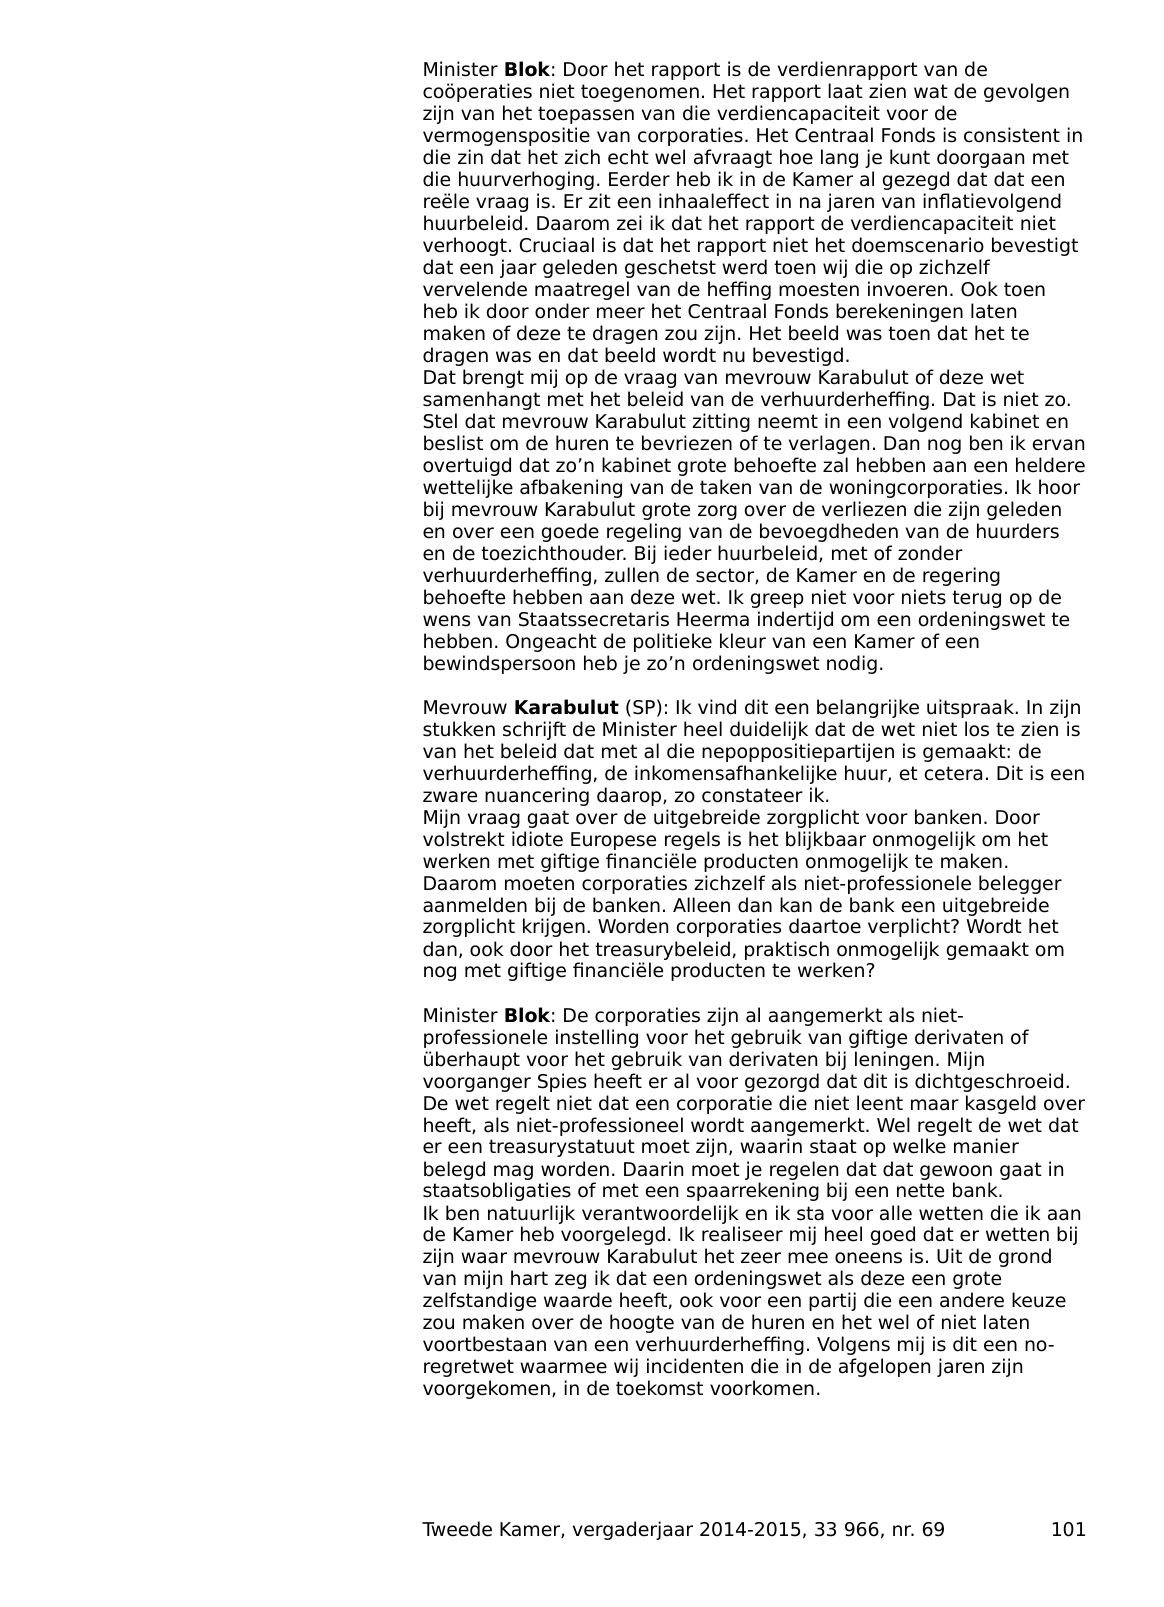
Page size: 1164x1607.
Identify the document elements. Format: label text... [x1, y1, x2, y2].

text Mevrouw Karabulut (SP): Ik vind dit een belangrijke uitspraak. In zijn stukken schrijft de Minister heel duidelijk dat de wet niet los te zien is van het beleid dat met al die nepoppositiepartijen is gemaakt: de verhuurderheffing, de inkomensafhankelijke huur, et cetera. Dit is een zware nuancering daarop, zo constateer ik. [422, 697, 1087, 807]
text Dat brengt mij op de vraag van mevrouw Karabulut of deze wet samenhangt met het beleid van de verhuurderheffing. Dat is niet zo. Stel dat mevrouw Karabulut zitting neemt in een volgend kabinet en beslist om de huren te bevriezen of te verlagen. Dan nog ben ik ervan overtuigd dat zo’n kabinet grote behoefte zal hebben aan een heldere wettelijke afbakening van de taken van de woningcorporaties. Ik hoor bij mevrouw Karabulut grote zorg over de verliezen die zijn geleden en over een goede regeling van de bevoegdheden van de huurders en de toezichthouder. Bij ieder huurbeleid, met of zonder verhuurderheffing, zullen de sector, de Kamer en de regering behoefte hebben aan deze wet. Ik greep niet voor niets terug op de wens van Staatssecretaris Heerma indertijd om een ordeningswet te hebben. Ongeacht de politieke kleur van een Kamer of een bewindspersoon heb je zo’n ordeningswet nodig. [422, 367, 1087, 674]
text Minister Blok: Door het rapport is de verdienrapport van de coöperaties niet toegenomen. Het rapport laat zien wat de gevolgen zijn van het toepassen van die verdiencapaciteit voor de vermogenspositie van corporaties. Het Centraal Fonds is consistent in die zin dat het zich echt wel afvraagt hoe lang je kunt doorgaan met die huurverhoging. Eerder heb ik in de Kamer al gezegd dat dat een reële vraag is. Er zit een inhaaleffect in na jaren van inflatievolgend huurbeleid. Daarom zei ik dat het rapport de verdiencapaciteit niet verhoogt. Cruciaal is dat het rapport niet het doemscenario bevestigt dat een jaar geleden geschetst werd toen wij die op zichzelf vervelende maatregel van de heffing moesten invoeren. Ook toen heb ik door onder meer het Centraal Fonds berekeningen laten maken of deze te dragen zou zijn. Het beeld was toen dat het te dragen was en dat beeld wordt nu bevestigd. [422, 59, 1087, 367]
text Ik ben natuurlijk verantwoordelijk en ik sta voor alle wetten die ik aan de Kamer heb voorgelegd. Ik realiseer mij heel goed dat er wetten bij zijn waar mevrouw Karabulut het zeer mee oneens is. Uit de grond van mijn hart zeg ik dat een ordeningswet als deze een grote zelfstandige waarde heeft, ook voor een partij die een andere keuze zou maken over de hoogte van de huren en het wel of niet laten voortbestaan van een verhuurderheffing. Volgens mij is dit een no-regretwet waarmee wij incidenten die in de afgelopen jaren zijn voorgekomen, in de toekomst voorkomen. [422, 1202, 1087, 1400]
text Minister Blok: De corporaties zijn al aangemerkt als niet-professionele instelling voor het gebruik van giftige derivaten of überhaupt voor het gebruik van derivaten bij leningen. Mijn voorganger Spies heeft er al voor gezorgd dat dit is dichtgeschroeid. De wet regelt niet dat een corporatie die niet leent maar kasgeld over heeft, als niet-professioneel wordt aangemerkt. Wel regelt de wet dat er een treasurystatuut moet zijn, waarin staat op welke manier belegd mag worden. Daarin moet je regelen dat dat gewoon gaat in staatsobligaties of met een spaarrekening bij een nette bank. [422, 1004, 1087, 1202]
text Mijn vraag gaat over de uitgebreide zorgplicht voor banken. Door volstrekt idiote Europese regels is het blijkbaar onmogelijk om het werken met giftige financiële producten onmogelijk te maken. Daarom moeten corporaties zichzelf als niet-professionele belegger aanmelden bij de banken. Alleen dan kan de bank een uitgebreide zorgplicht krijgen. Worden corporaties daartoe verplicht? Wordt het dan, ook door het treasurybeleid, praktisch onmogelijk gemaakt om nog met giftige financiële producten te werken? [422, 807, 1087, 982]
